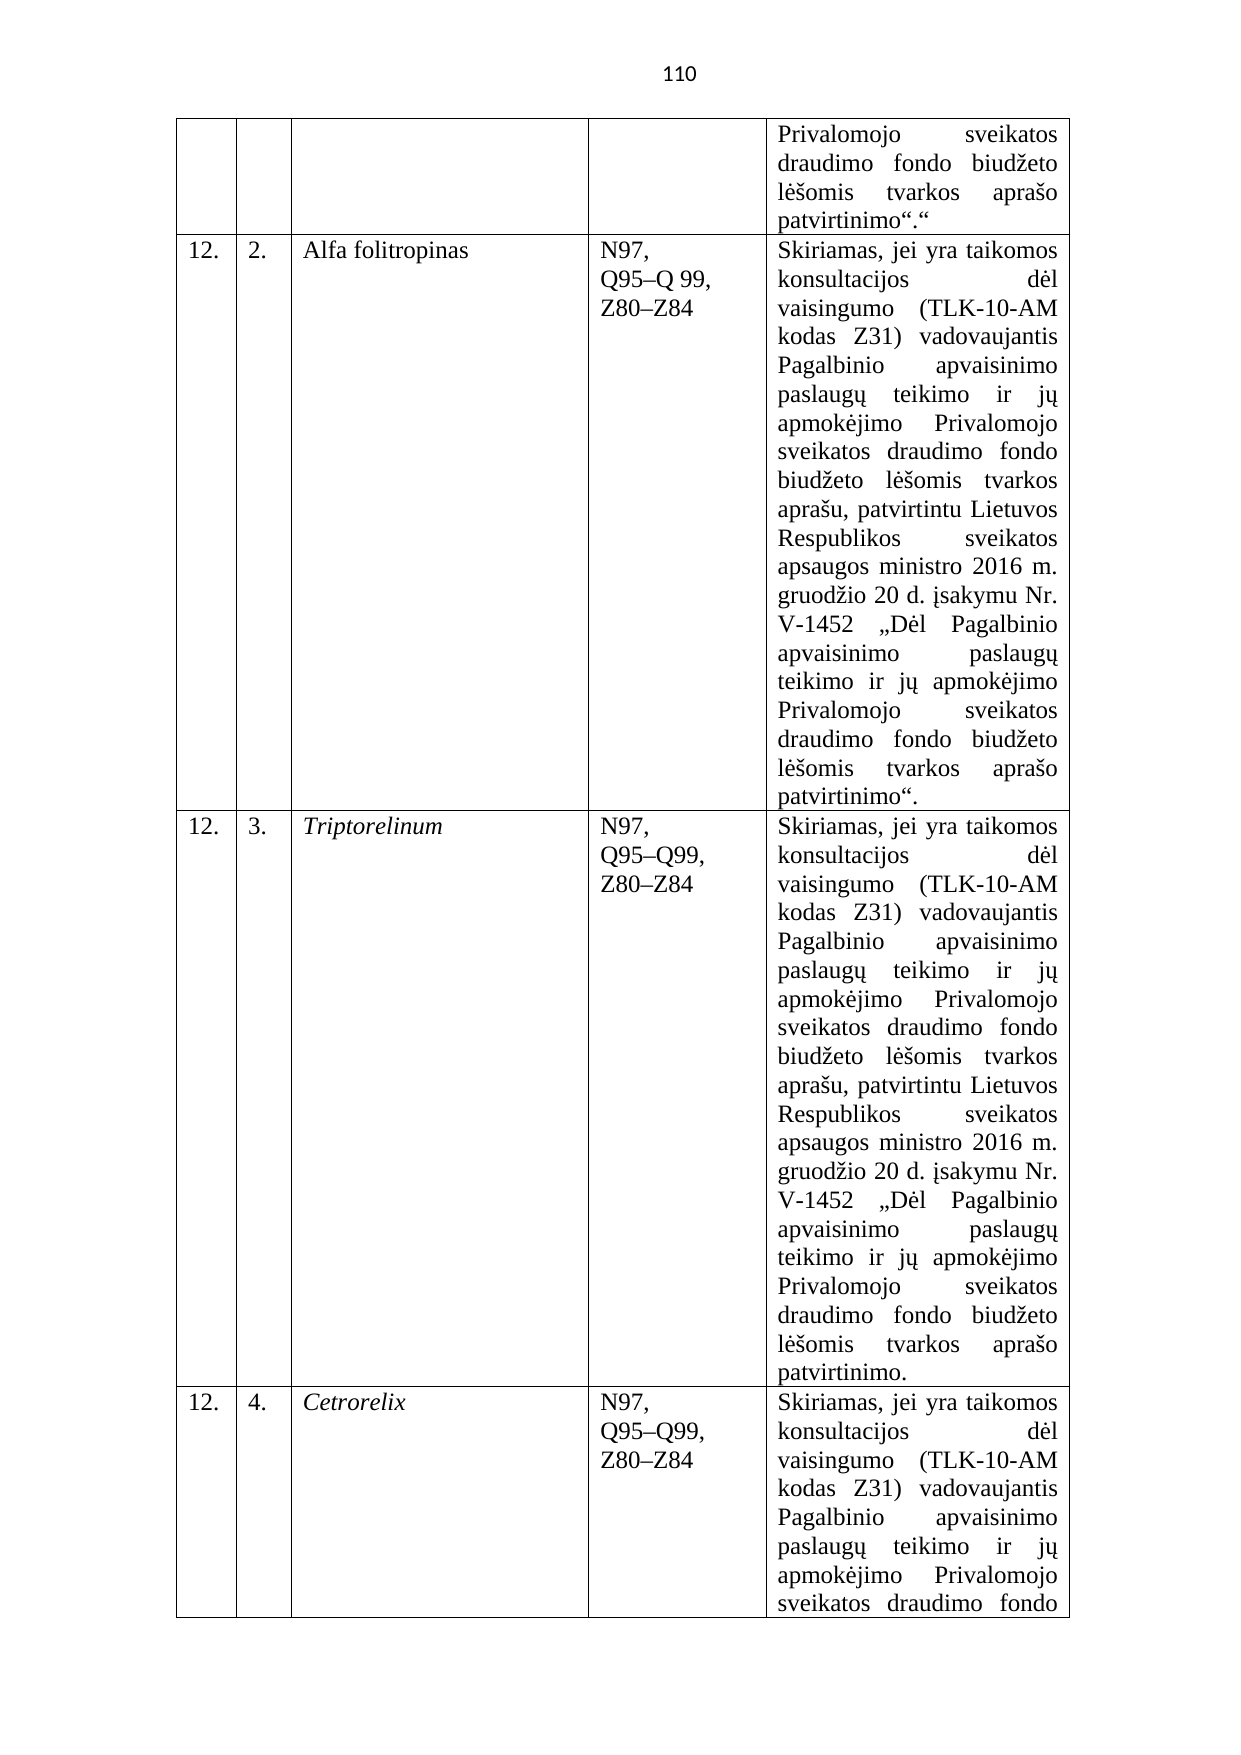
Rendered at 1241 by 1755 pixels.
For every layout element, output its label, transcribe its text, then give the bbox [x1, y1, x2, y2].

table_cell N97, Q95–Q99, Z80–Z84 [589, 811, 766, 1386]
table_cell 12. [177, 235, 236, 810]
table_cell [1088, 118, 1093, 234]
table_cell [1074, 810, 1079, 1386]
table_cell [1084, 234, 1088, 810]
table_cell [1088, 1386, 1093, 1617]
table_cell [1074, 118, 1079, 234]
table_cell [1084, 1386, 1088, 1617]
table_cell 4. [237, 1387, 291, 1617]
table_cell [1084, 810, 1088, 1386]
table_cell [589, 119, 766, 234]
table_cell [1093, 1386, 1099, 1617]
table_cell Privalomojo sveikatos draudimo fondo biudžeto lėšomis tvarkos aprašo patvirtinimo“.“ [767, 119, 1069, 234]
table_cell [1079, 118, 1083, 234]
table_cell [177, 119, 236, 234]
table_cell [1088, 810, 1093, 1386]
table_cell Cetrorelix [292, 1387, 588, 1617]
table_cell [1099, 810, 1103, 1386]
table_cell [1079, 1386, 1083, 1617]
table_cell [1099, 118, 1103, 234]
table_cell Skiriamas, jei yra taikomos konsultacijos dėl vaisingumo (TLK-10-AM kodas Z31) vadovaujantis Pagalbinio apvaisinimo paslaugų teikimo ir jų apmokėjimo Privalomojo sveikatos draudimo fondo biudžeto lėšomis tvarkos aprašu, patvirtintu Lietuvos Respublikos sveikatos apsaugos ministro 2016 m. gruodžio 20 d. įsakymu Nr. V-1452 „Dėl Pagalbinio apvaisinimo paslaugų teikimo ir jų apmokėjimo Privalomojo sveikatos draudimo fondo biudžeto lėšomis tvarkos aprašo patvirtinimo. [767, 811, 1069, 1386]
table_cell [1109, 118, 1123, 234]
table_cell N97, Q95–Q 99, Z80–Z84 [589, 235, 766, 810]
table_cell [1109, 1386, 1123, 1617]
table_cell [292, 119, 588, 234]
table_cell [1093, 234, 1099, 810]
table_cell 3. [237, 811, 291, 1386]
table_cell [1093, 118, 1099, 234]
table_cell [1084, 118, 1088, 234]
table_cell [1093, 810, 1099, 1386]
table_cell 2. [237, 235, 291, 810]
table_cell [237, 119, 291, 234]
table_cell 12. [177, 1387, 236, 1617]
table_cell [1103, 118, 1109, 234]
table_cell [1074, 234, 1079, 810]
table_cell [1079, 234, 1083, 810]
table_cell Alfa folitropinas [292, 235, 588, 810]
table_cell [1109, 810, 1123, 1386]
table_cell Skiriamas, jei yra taikomos konsultacijos dėl vaisingumo (TLK-10-AM kodas Z31) vadovaujantis Pagalbinio apvaisinimo paslaugų teikimo ir jų apmokėjimo Privalomojo sveikatos draudimo fondo [767, 1387, 1069, 1617]
table_cell [1079, 810, 1083, 1386]
table_cell [1099, 234, 1103, 810]
table_cell 12. [177, 811, 236, 1386]
table_cell [1088, 234, 1093, 810]
table_cell [1103, 810, 1109, 1386]
table_cell Triptorelinum [292, 811, 588, 1386]
table_cell [1074, 1386, 1079, 1617]
table_cell [1103, 1386, 1109, 1617]
table_cell [1109, 234, 1123, 810]
table_cell [1099, 1386, 1103, 1617]
table_cell N97, Q95–Q99, Z80–Z84 [589, 1387, 766, 1617]
table_cell [1103, 234, 1109, 810]
table_cell Skiriamas, jei yra taikomos konsultacijos dėl vaisingumo (TLK-10-AM kodas Z31) vadovaujantis Pagalbinio apvaisinimo paslaugų teikimo ir jų apmokėjimo Privalomojo sveikatos draudimo fondo biudžeto lėšomis tvarkos aprašu, patvirtintu Lietuvos Respublikos sveikatos apsaugos ministro 2016 m. gruodžio 20 d. įsakymu Nr. V-1452 „Dėl Pagalbinio apvaisinimo paslaugų teikimo ir jų apmokėjimo Privalomojo sveikatos draudimo fondo biudžeto lėšomis tvarkos aprašo patvirtinimo“. [767, 235, 1069, 810]
